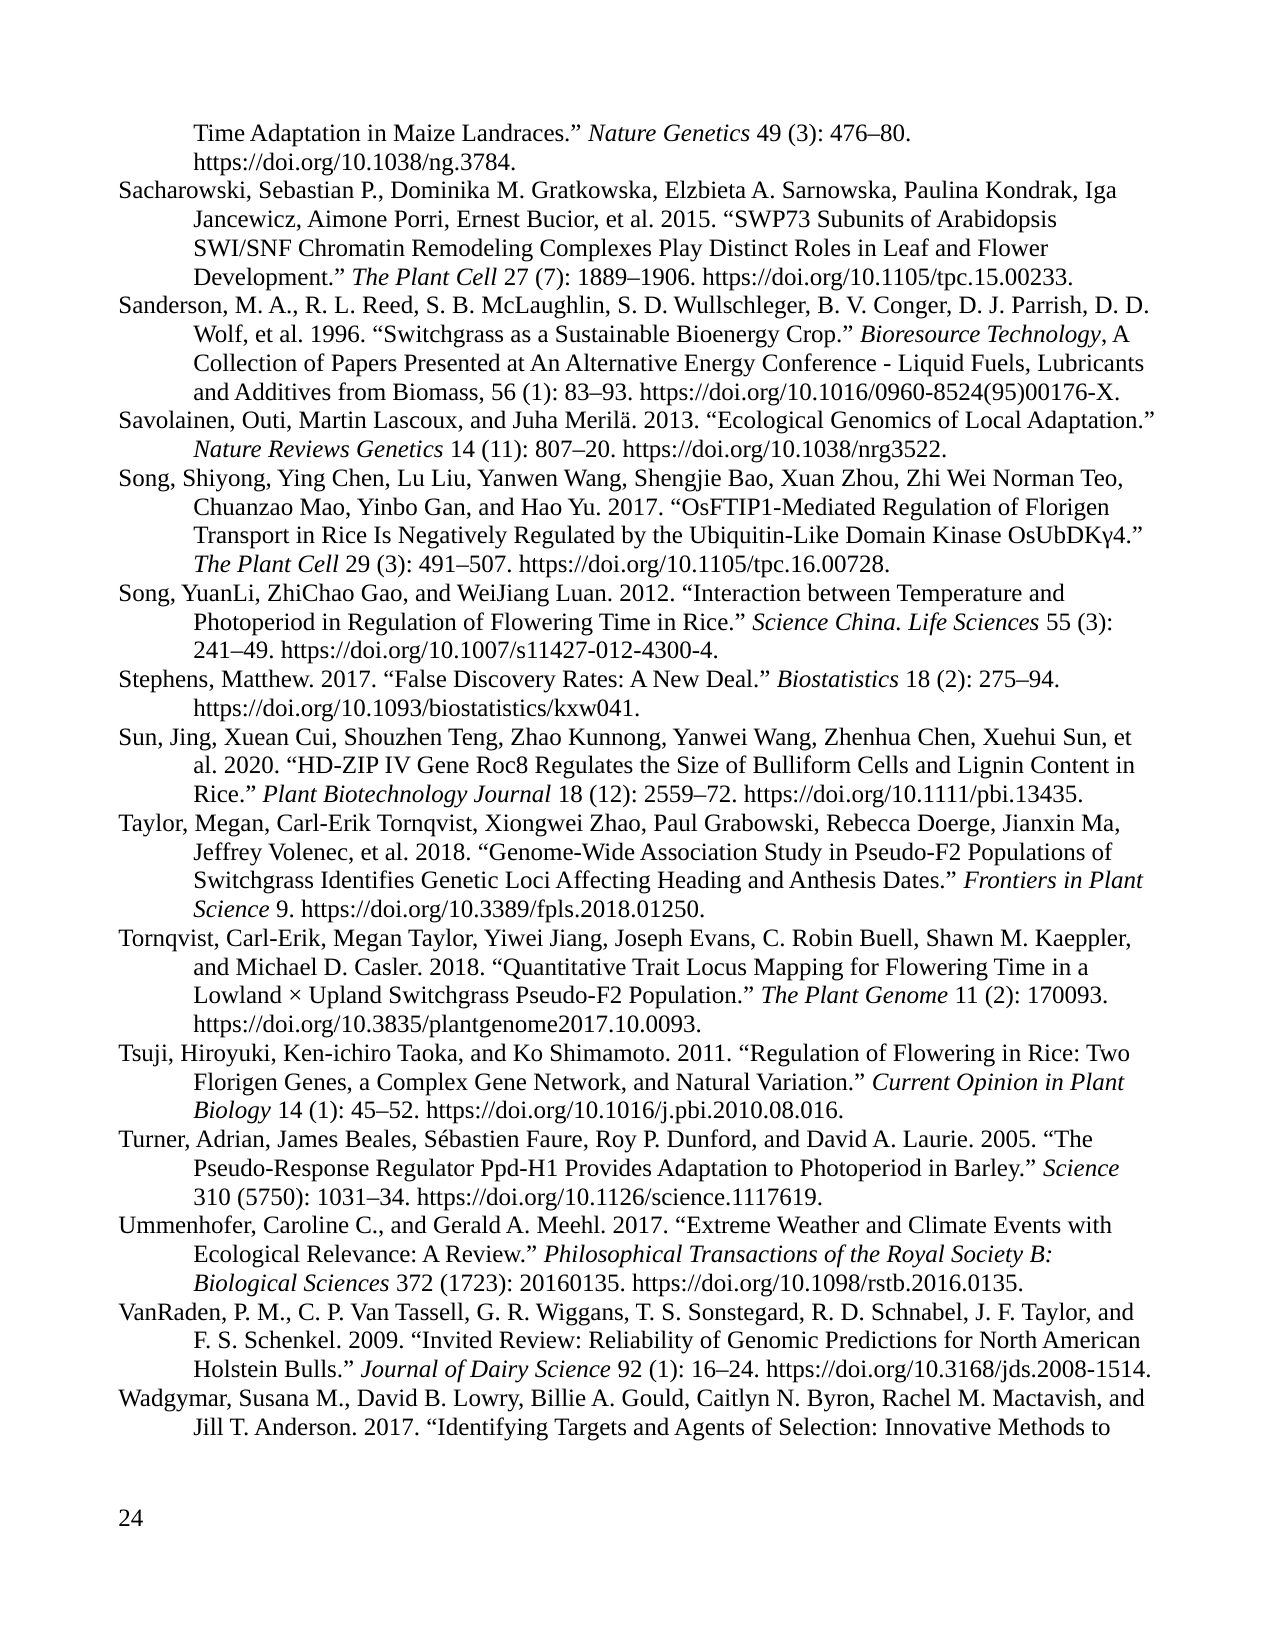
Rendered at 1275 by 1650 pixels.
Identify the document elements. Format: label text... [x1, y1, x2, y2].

text Sanderson, M. A., R. L. Reed, S. B. McLaughlin, S. D. Wullschleger, B. V. Conger, D. J. Parrish, D. D. Wolf, et al. 1996. “Switchgrass as a Sustainable Bioenergy Crop.” Bioresource Technology, A Collection of Papers Presented at An Alternative Energy Conference - Liquid Fuels, Lubricants and Additives from Biomass, 56 (1): 83–93. https://doi.org/10.1016/0960-8524(95)00176-X. [118, 291, 1157, 406]
text VanRaden, P. M., C. P. Van Tassell, G. R. Wiggans, T. S. Sonstegard, R. D. Schnabel, J. F. Taylor, and F. S. Schenkel. 2009. “Invited Review: Reliability of Genomic Predictions for North American Holstein Bulls.” Journal of Dairy Science 92 (1): 16–24. https://doi.org/10.3168/jds.2008-1514. [118, 1297, 1157, 1383]
text Sun, Jing, Xuean Cui, Shouzhen Teng, Zhao Kunnong, Yanwei Wang, Zhenhua Chen, Xuehui Sun, et al. 2020. “HD-ZIP IV Gene Roc8 Regulates the Size of Bulliform Cells and Lignin Content in Rice.” Plant Biotechnology Journal 18 (12): 2559–72. https://doi.org/10.1111/pbi.13435. [118, 722, 1157, 808]
text Song, YuanLi, ZhiChao Gao, and WeiJiang Luan. 2012. “Interaction between Temperature and Photoperiod in Regulation of Flowering Time in Rice.” Science China. Life Sciences 55 (3): 241–49. https://doi.org/10.1007/s11427-012-4300-4. [118, 578, 1157, 664]
text Savolainen, Outi, Martin Lascoux, and Juha Merilä. 2013. “Ecological Genomics of Local Adaptation.” Nature Reviews Genetics 14 (11): 807–20. https://doi.org/10.1038/nrg3522. [118, 406, 1157, 463]
text Turner, Adrian, James Beales, Sébastien Faure, Roy P. Dunford, and David A. Laurie. 2005. “The Pseudo-Response Regulator Ppd-H1 Provides Adaptation to Photoperiod in Barley.” Science 310 (5750): 1031–34. https://doi.org/10.1126/science.1117619. [118, 1124, 1157, 1211]
text Wadgymar, Susana M., David B. Lowry, Billie A. Gould, Caitlyn N. Byron, Rachel M. Mactavish, and Jill T. Anderson. 2017. “Identifying Targets and Agents of Selection: Innovative Methods to [118, 1383, 1157, 1441]
text Time Adaptation in Maize Landraces.” Nature Genetics 49 (3): 476–80. https://doi.org/10.1038/ng.3784. [118, 118, 1157, 176]
text Ummenhofer, Caroline C., and Gerald A. Meehl. 2017. “Extreme Weather and Climate Events with Ecological Relevance: A Review.” Philosophical Transactions of the Royal Society B: Biological Sciences 372 (1723): 20160135. https://doi.org/10.1098/rstb.2016.0135. [118, 1211, 1157, 1297]
text Stephens, Matthew. 2017. “False Discovery Rates: A New Deal.” Biostatistics 18 (2): 275–94. https://doi.org/10.1093/biostatistics/kxw041. [118, 664, 1157, 722]
text Tsuji, Hiroyuki, Ken-ichiro Taoka, and Ko Shimamoto. 2011. “Regulation of Flowering in Rice: Two Florigen Genes, a Complex Gene Network, and Natural Variation.” Current Opinion in Plant Biology 14 (1): 45–52. https://doi.org/10.1016/j.pbi.2010.08.016. [118, 1038, 1157, 1124]
text Taylor, Megan, Carl-Erik Tornqvist, Xiongwei Zhao, Paul Grabowski, Rebecca Doerge, Jianxin Ma, Jeffrey Volenec, et al. 2018. “Genome-Wide Association Study in Pseudo-F2 Populations of Switchgrass Identifies Genetic Loci Affecting Heading and Anthesis Dates.” Frontiers in Plant Science 9. https://doi.org/10.3389/fpls.2018.01250. [118, 808, 1157, 923]
text Sacharowski, Sebastian P., Dominika M. Gratkowska, Elzbieta A. Sarnowska, Paulina Kondrak, Iga Jancewicz, Aimone Porri, Ernest Bucior, et al. 2015. “SWP73 Subunits of Arabidopsis SWI/SNF Chromatin Remodeling Complexes Play Distinct Roles in Leaf and Flower Development.” The Plant Cell 27 (7): 1889–1906. https://doi.org/10.1105/tpc.15.00233. [118, 176, 1157, 291]
text Tornqvist, Carl-Erik, Megan Taylor, Yiwei Jiang, Joseph Evans, C. Robin Buell, Shawn M. Kaeppler, and Michael D. Casler. 2018. “Quantitative Trait Locus Mapping for Flowering Time in a Lowland × Upland Switchgrass Pseudo-F2 Population.” The Plant Genome 11 (2): 170093. https://doi.org/10.3835/plantgenome2017.10.0093. [118, 923, 1157, 1038]
text Song, Shiyong, Ying Chen, Lu Liu, Yanwen Wang, Shengjie Bao, Xuan Zhou, Zhi Wei Norman Teo, Chuanzao Mao, Yinbo Gan, and Hao Yu. 2017. “OsFTIP1-Mediated Regulation of Florigen Transport in Rice Is Negatively Regulated by the Ubiquitin-Like Domain Kinase OsUbDKγ4.” The Plant Cell 29 (3): 491–507. https://doi.org/10.1105/tpc.16.00728. [118, 463, 1157, 578]
